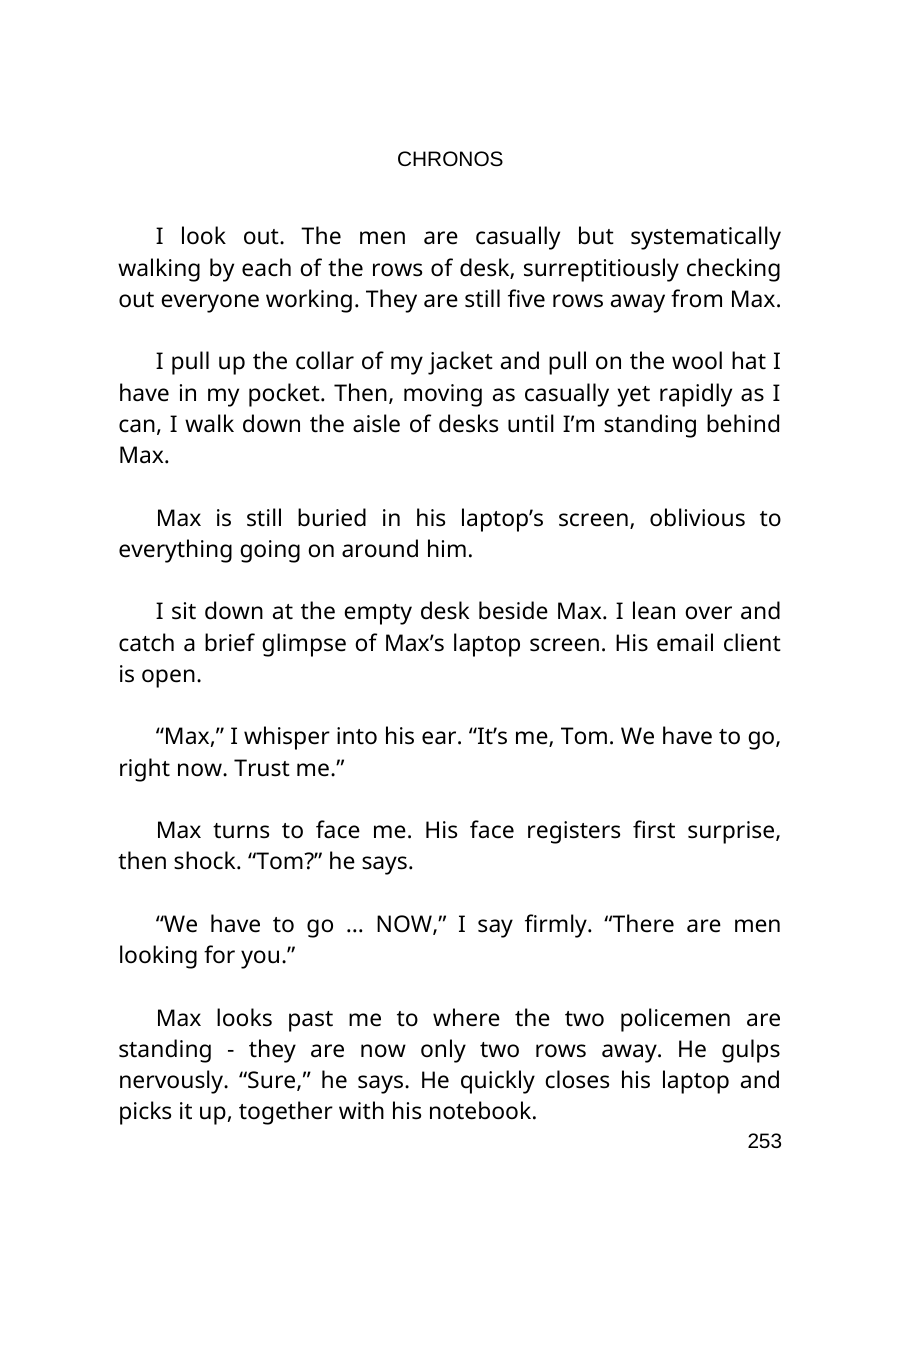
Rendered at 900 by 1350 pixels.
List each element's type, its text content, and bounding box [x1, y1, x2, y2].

text Max turns to face me. His face registers first surprise, then shock. “Tom?” he says. [118, 814, 782, 876]
text Max looks past me to where the two policemen are standing - they are now only two rows away. He gulps nervously. “Sure,” he says. He quickly closes his laptop and picks it up, together with his notebook. [118, 1001, 782, 1126]
text “We have to go … NOW,” I say firmly. “There are men looking for you.” [118, 908, 782, 970]
text I sit down at the empty desk beside Max. I lean over and catch a brief glimpse of Max’s laptop screen. His email client is open. [118, 595, 782, 689]
text “Max,” I whisper into his ear. “It’s me, Tom. We have to go, right now. Trust me.” [118, 720, 782, 783]
text I pull up the collar of my jacket and pull on the wool hat I have in my pocket. Then, moving as casually yet rapidly as I can, I walk down the aisle of desks until I’m standing behind Max. [118, 345, 782, 470]
text Max is still buried in his laptop’s screen, oblivious to everything going on around him. [118, 501, 782, 564]
text I look out. The men are casually but systematically walking by each of the rows of desk, surreptitiously checking out everyone working. They are still five rows away from Max. [118, 220, 782, 314]
